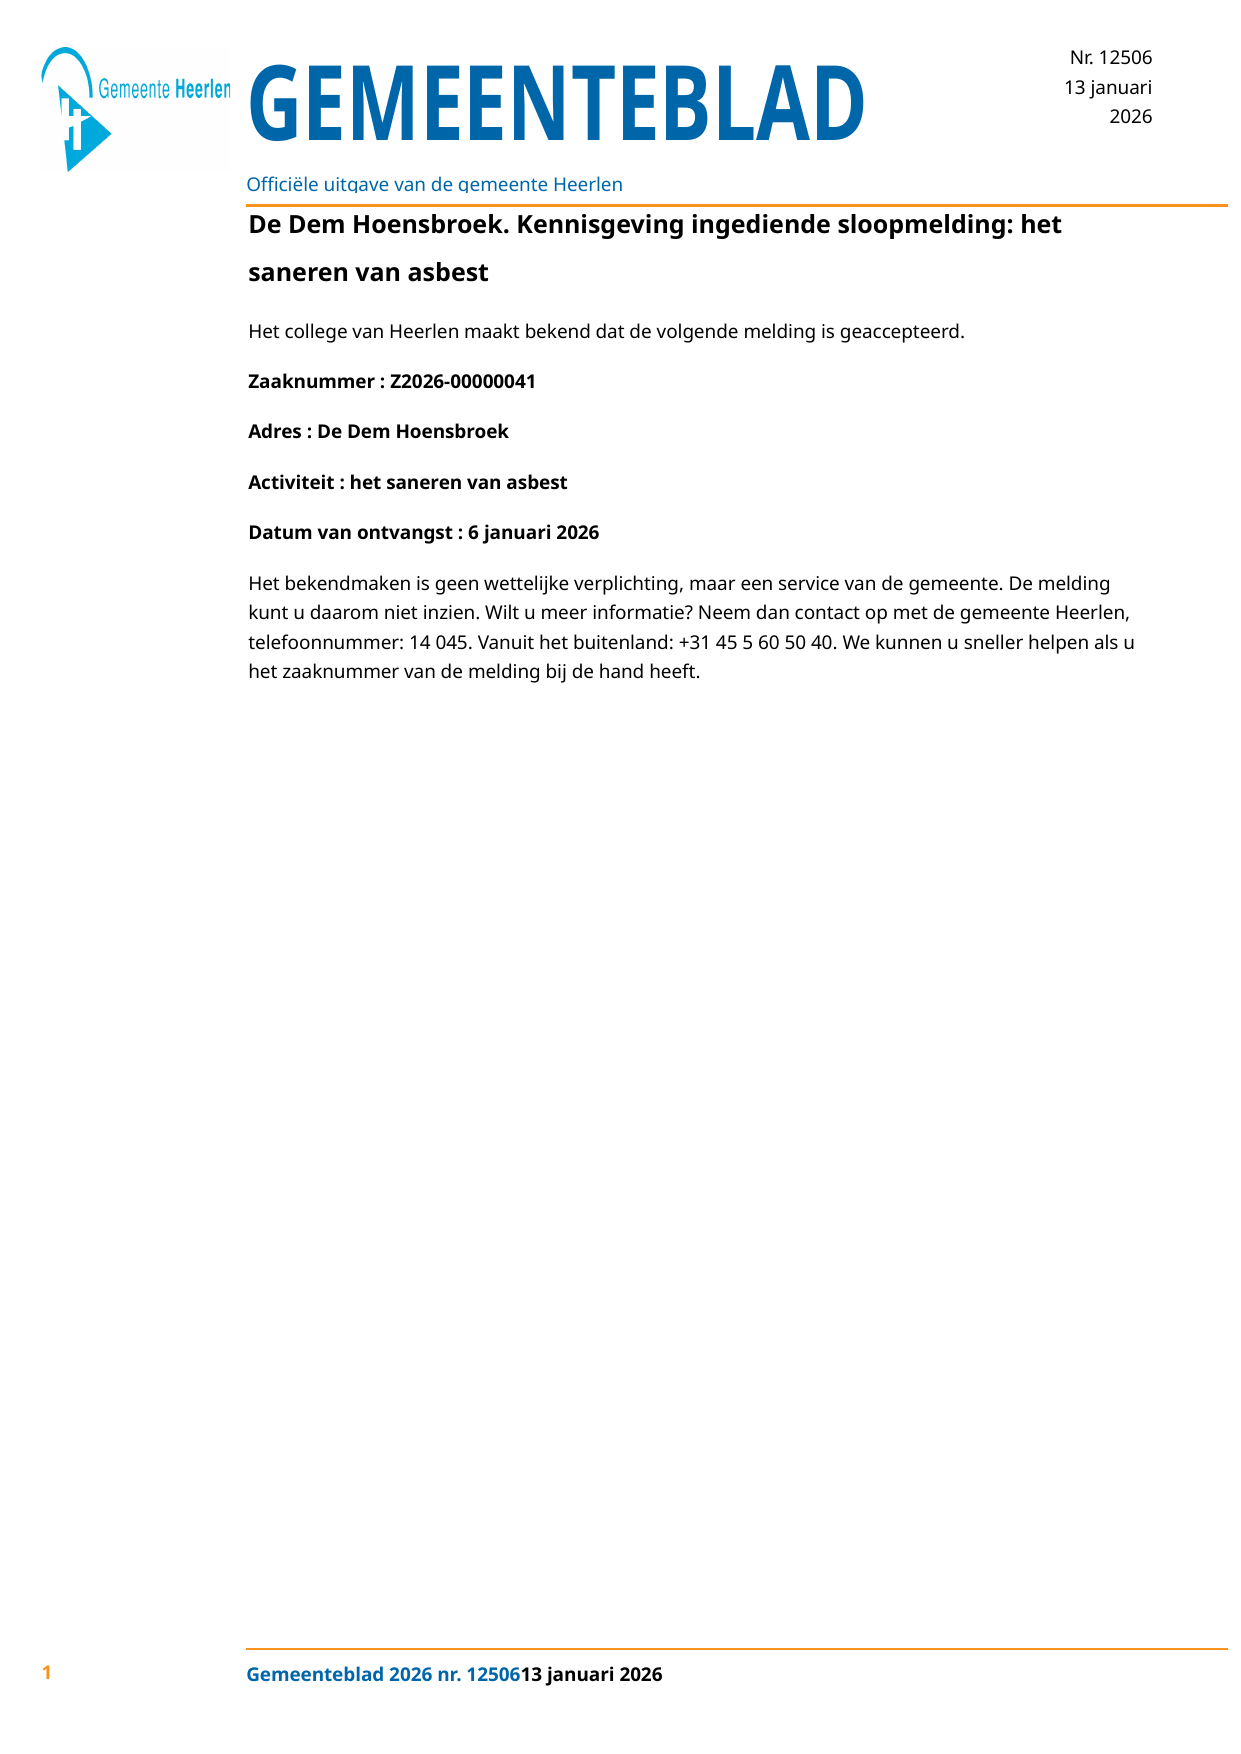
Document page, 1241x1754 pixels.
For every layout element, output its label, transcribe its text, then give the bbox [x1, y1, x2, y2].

text Adres : De Dem Hoensbroek [248, 419, 1152, 444]
picture [41, 47, 231, 172]
text Het college van Heerlen maakt bekend dat de volgende melding is geaccepteerd. [248, 318, 1152, 344]
text Het bekendmaken is geen wettelijke verplichting, maar een service van de gemeente. De melding kunt u daarom niet inzien. Wilt u meer informatie? Neem dan contact op met de gemeente Heerlen, telefoonnummer: 14 045. Vanuit het buitenland: +31 45 5 60 50 40. We kunnen u sneller helpen als u het zaaknummer van de melding bij de hand heeft. [248, 570, 1152, 684]
text Activiteit : het saneren van asbest [248, 469, 1152, 495]
text De Dem Hoensbroek. Kennisgeving ingediende sloopmelding: het saneren van asbest [248, 207, 1152, 288]
text Zaaknummer : Z2026-00000041 [248, 368, 1152, 394]
picture [41, 47, 59, 70]
text Datum van ontvangst : 6 januari 2026 [248, 519, 1152, 545]
